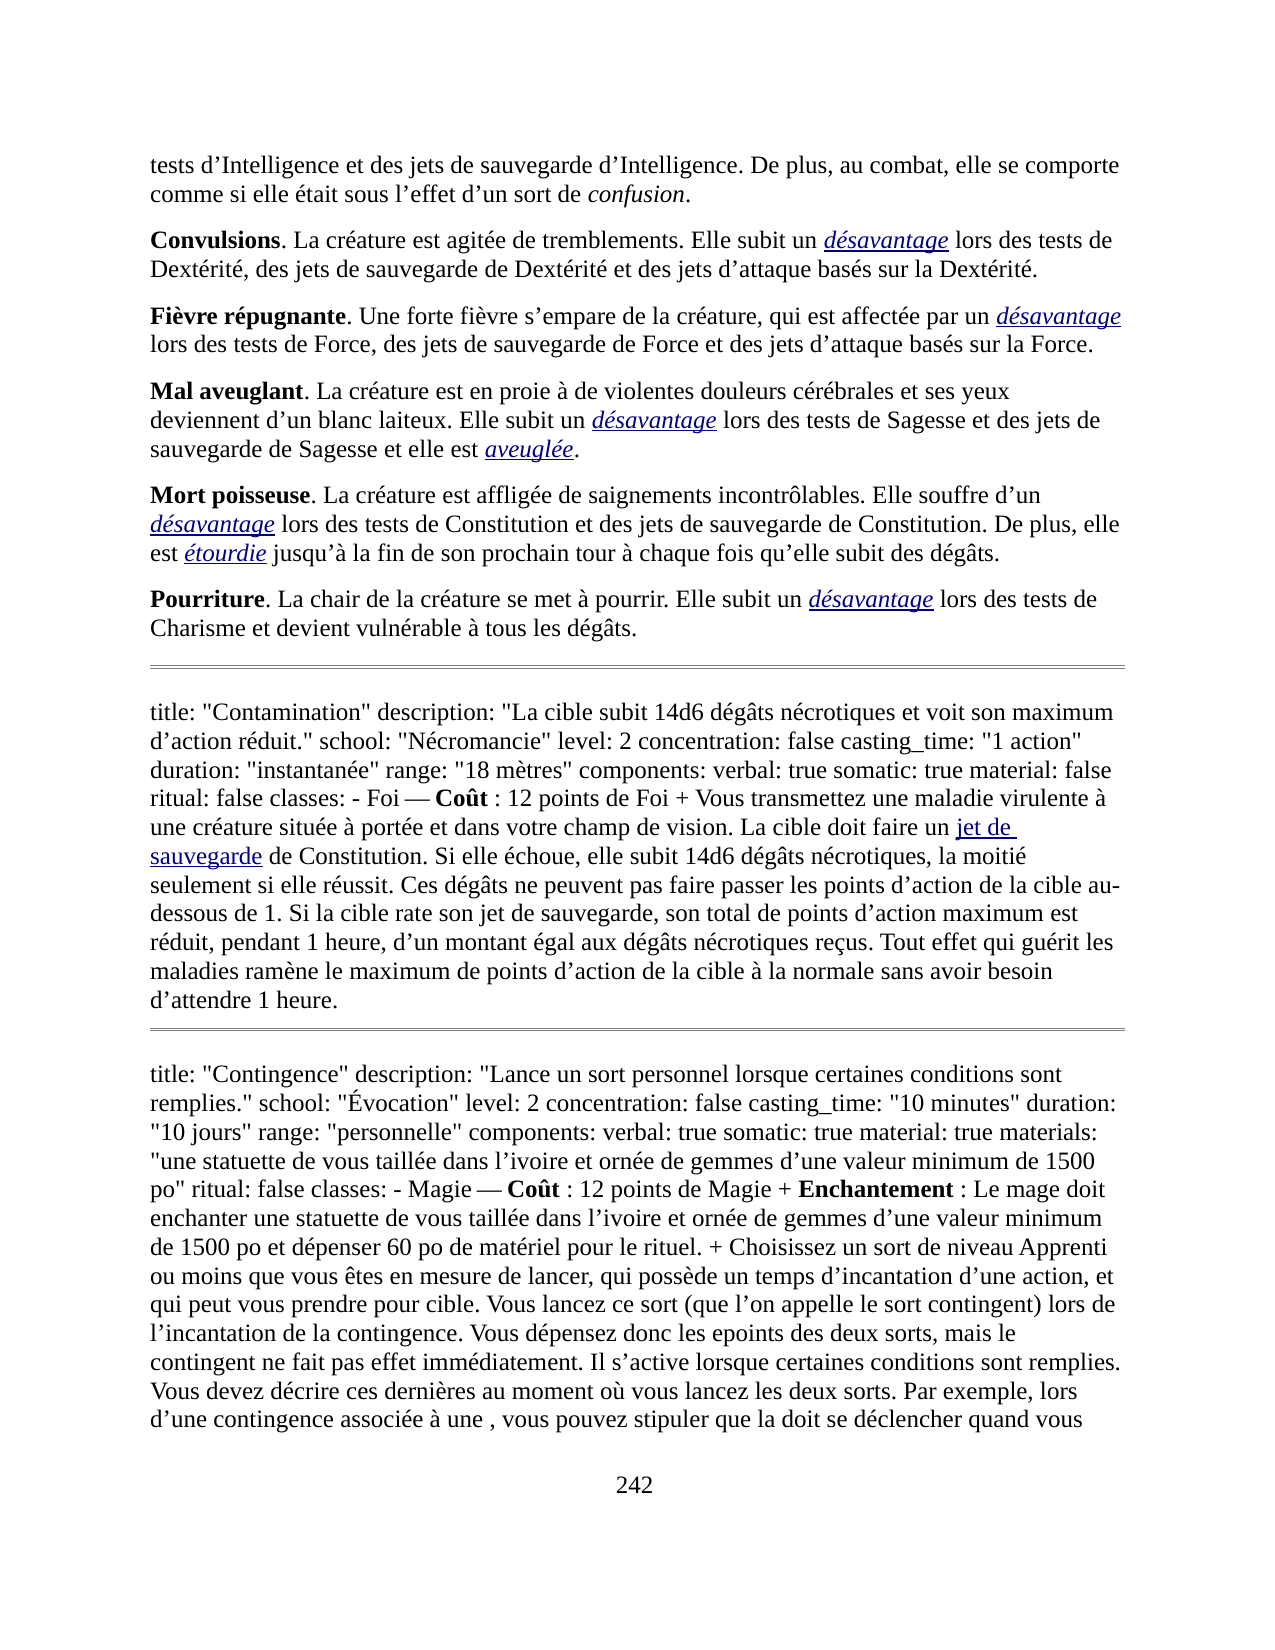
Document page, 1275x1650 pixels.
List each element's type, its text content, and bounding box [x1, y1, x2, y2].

text Mort poisseuse. La créature est affligée de saignements incontrôlables. Elle souffre d’un désavantage lors des tests de Constitution et des jets de sauvegarde de Constitution. De plus, elle est étourdie jusqu’à la fin de son prochain tour à chaque fois qu’elle subit des dégâts. [150, 480, 1125, 567]
text title: "Contamination" description: "La cible subit 14d6 dégâts nécrotiques et voit son maximum d’action réduit." school: "Nécromancie" level: 2 concentration: false casting_time: "1 action" duration: "instantanée" range: "18 mètres" components: verbal: true somatic: true material: false ritual: false classes: - Foi — Coût : 12 points de Foi + Vous transmettez une maladie virulente à une créature située à portée et dans votre champ de vision. La cible doit faire un jet de sauvegarde de Constitution. Si elle échoue, elle subit 14d6 dégâts nécrotiques, la moitié seulement si elle réussit. Ces dégâts ne peuvent pas faire passer les points d’action de la cible au-dessous de 1. Si la cible rate son jet de sauvegarde, son total de points d’action maximum est réduit, pendant 1 heure, d’un montant égal aux dégâts nécrotiques reçus. Tout effet qui guérit les maladies ramène le maximum de points d’action de la cible à la normale sans avoir besoin d’attendre 1 heure. [150, 697, 1125, 1013]
text Fièvre répugnante. Une forte fièvre s’empare de la créature, qui est affectée par un désavantage lors des tests de Force, des jets de sauvegarde de Force et des jets d’attaque basés sur la Force. [150, 301, 1125, 358]
text Mal aveuglant. La créature est en proie à de violentes douleurs cérébrales et ses yeux deviennent d’un blanc laiteux. Elle subit un désavantage lors des tests de Sagesse et des jets de sauvegarde de Sagesse et elle est aveuglée. [150, 376, 1125, 462]
text tests d’Intelligence et des jets de sauvegarde d’Intelligence. De plus, au combat, elle se comporte comme si elle était sous l’effet d’un sort de confusion. [150, 150, 1125, 207]
text Convulsions. La créature est agitée de tremblements. Elle subit un désavantage lors des tests de Dextérité, des jets de sauvegarde de Dextérité et des jets d’attaque basés sur la Dextérité. [150, 225, 1125, 283]
text Pourriture. La chair de la créature se met à pourrir. Elle subit un désavantage lors des tests de Charisme et devient vulnérable à tous les dégâts. [150, 584, 1125, 642]
text title: "Contingence" description: "Lance un sort personnel lorsque certaines conditions sont remplies." school: "Évocation" level: 2 concentration: false casting_time: "10 minutes" duration: "10 jours" range: "personnelle" components: verbal: true somatic: true material: true materials: "une statuette de vous taillée dans l’ivoire et ornée de gemmes d’une valeur minimum de 1500 po" ritual: false classes: - Magie — Coût : 12 points de Magie + Enchantement : Le mage doit enchanter une statuette de vous taillée dans l’ivoire et ornée de gemmes d’une valeur minimum de 1500 po et dépenser 60 po de matériel pour le rituel. + Choisissez un sort de niveau Apprenti ou moins que vous êtes en mesure de lancer, qui possède un temps d’incantation d’une action, et qui peut vous prendre pour cible. Vous lancez ce sort (que l’on appelle le sort contingent) lors de l’incantation de la contingence. Vous dépensez donc les epoints des deux sorts, mais le contingent ne fait pas effet immédiatement. Il s’active lorsque certaines conditions sont remplies. Vous devez décrire ces dernières au moment où vous lancez les deux sorts. Par exemple, lors d’une contingence associée à une , vous pouvez stipuler que la doit se déclencher quand vous [150, 1059, 1125, 1433]
